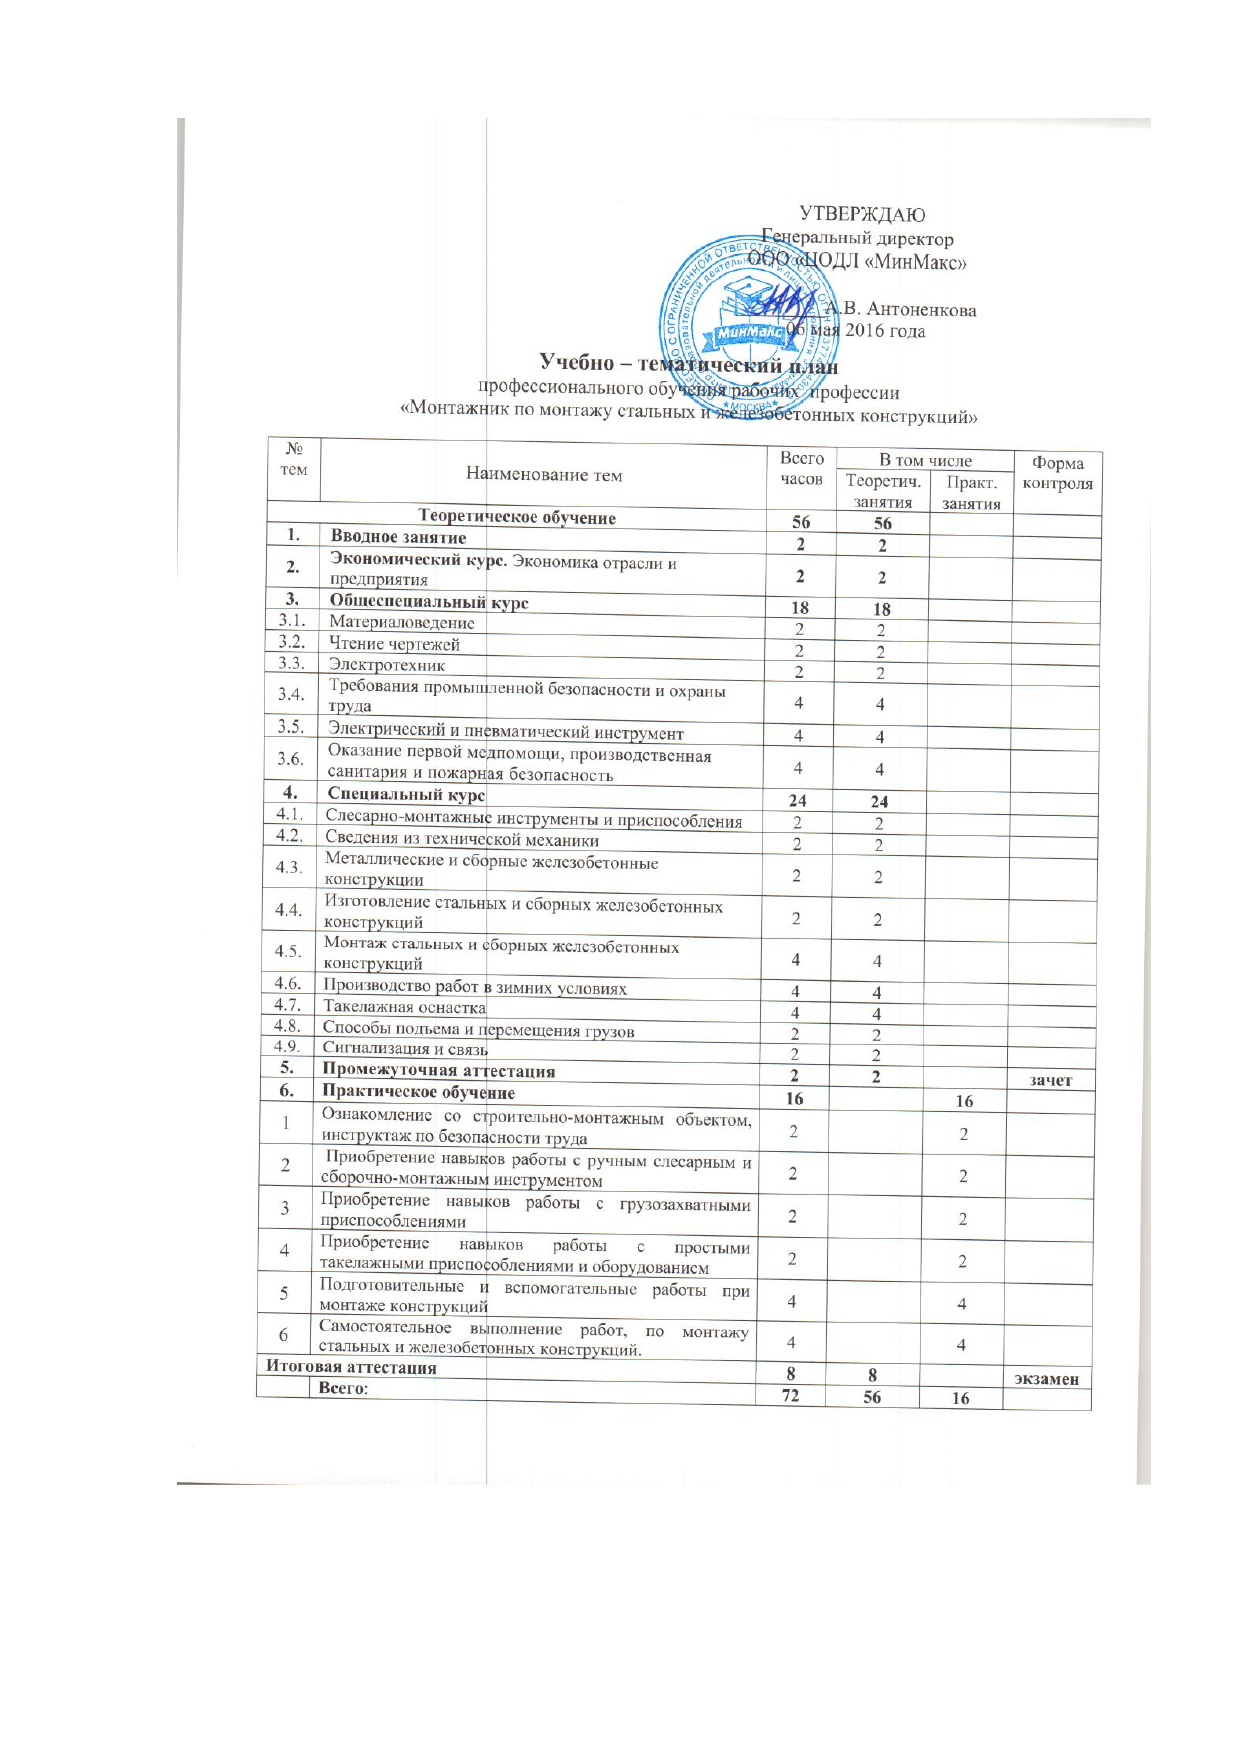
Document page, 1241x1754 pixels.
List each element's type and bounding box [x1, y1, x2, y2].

picture [177, 118, 1151, 1495]
